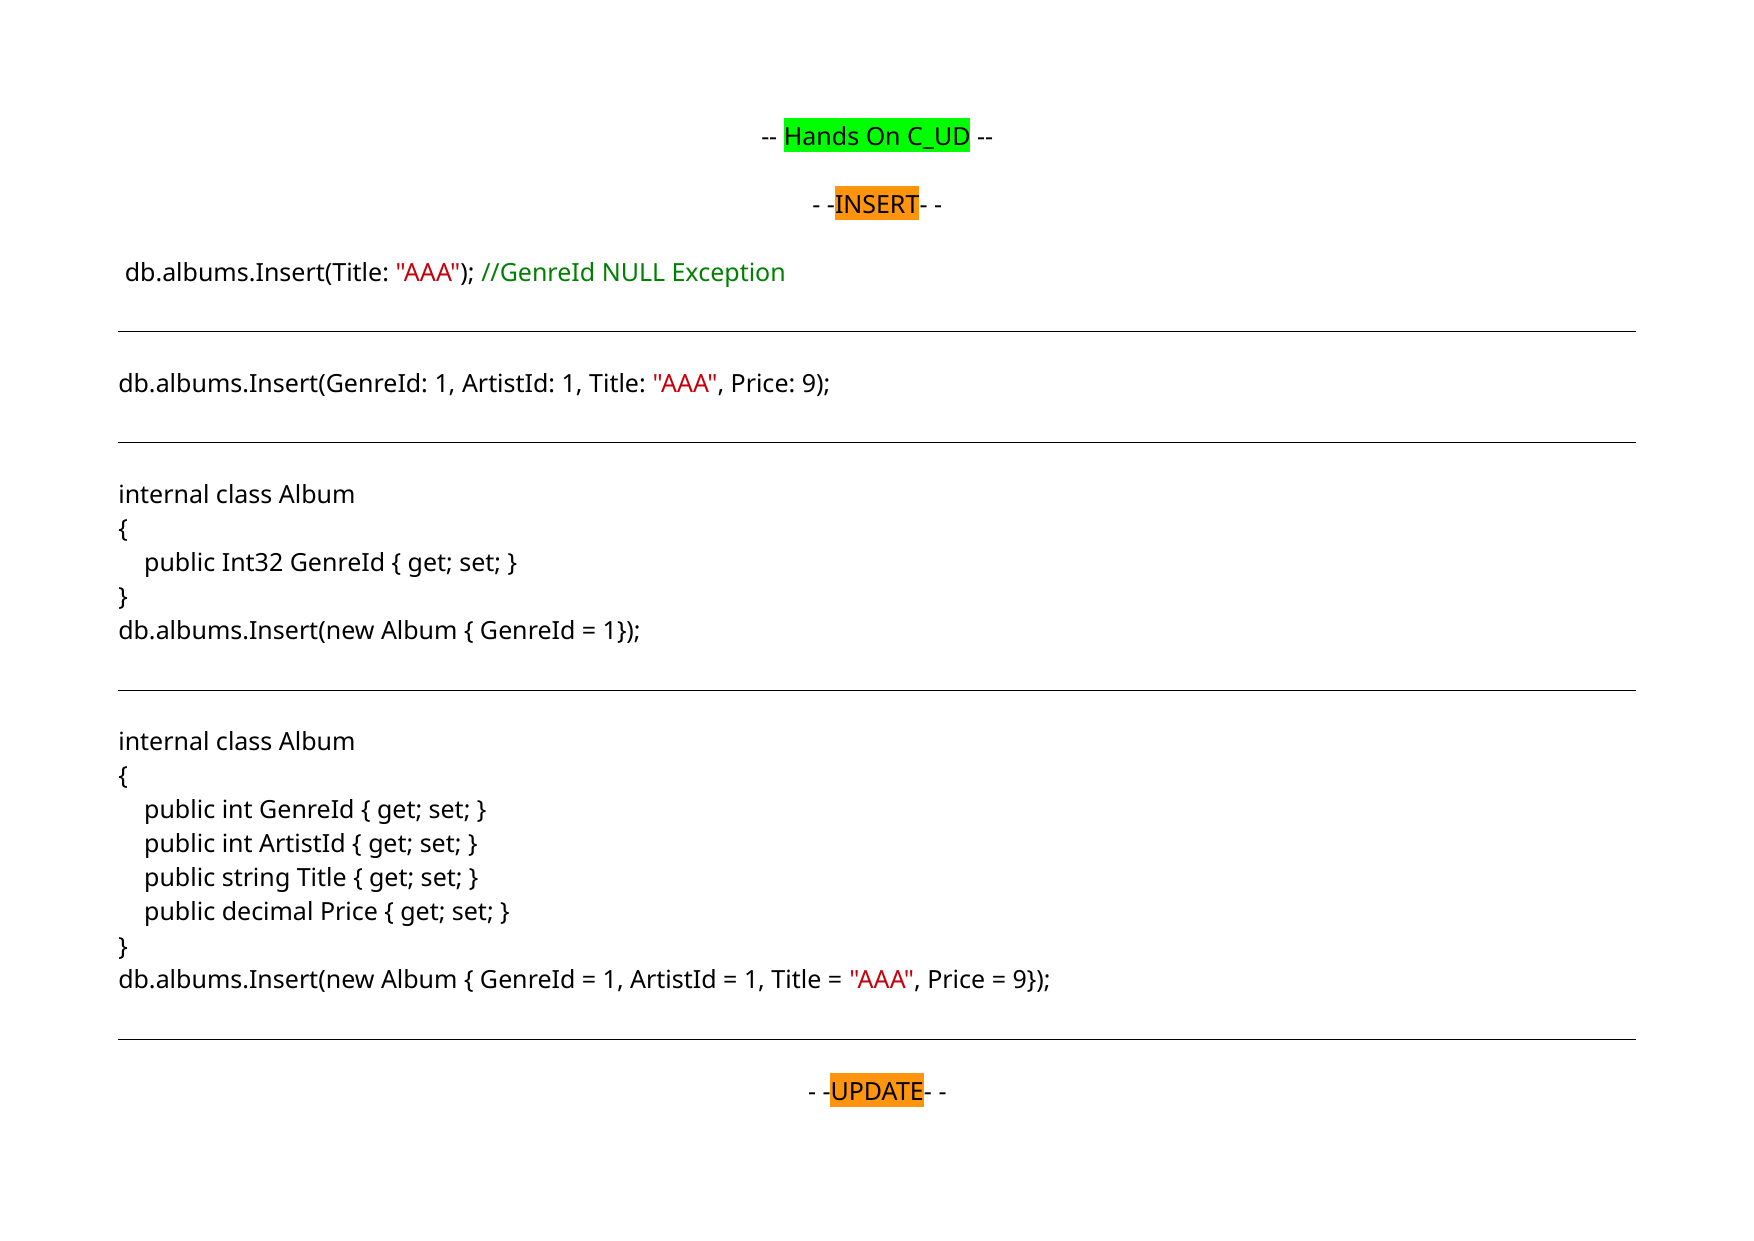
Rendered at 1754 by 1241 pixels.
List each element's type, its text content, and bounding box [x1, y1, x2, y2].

text { [118, 758, 1636, 792]
text public string Title { get; set; } [118, 860, 1636, 894]
text { [118, 511, 1636, 544]
text db.albums.Insert(GenreId: 1, ArtistId: 1, Title: "AAA", Price: 9); [118, 365, 1636, 399]
text public Int32 GenreId { get; set; } [118, 544, 1636, 579]
text internal class Album [118, 476, 1636, 511]
text public int ArtistId { get; set; } [118, 826, 1636, 860]
text db.albums.Insert(Title: "AAA"); //GenreId NULL Exception [118, 254, 1636, 288]
text - -UPDATE- - [118, 1073, 1636, 1107]
text } [118, 928, 1636, 962]
text public int GenreId { get; set; } [118, 792, 1636, 826]
text db.albums.Insert(new Album { GenreId = 1}); [118, 613, 1636, 647]
text public decimal Price { get; set; } [118, 894, 1636, 928]
text -- Hands On C_UD -- [118, 118, 1636, 152]
text - -INSERT- - [118, 186, 1636, 220]
text } [118, 579, 1636, 613]
text db.albums.Insert(new Album { GenreId = 1, ArtistId = 1, Title = "AAA", Price = 9}); [118, 962, 1636, 996]
text internal class Album [118, 724, 1636, 758]
